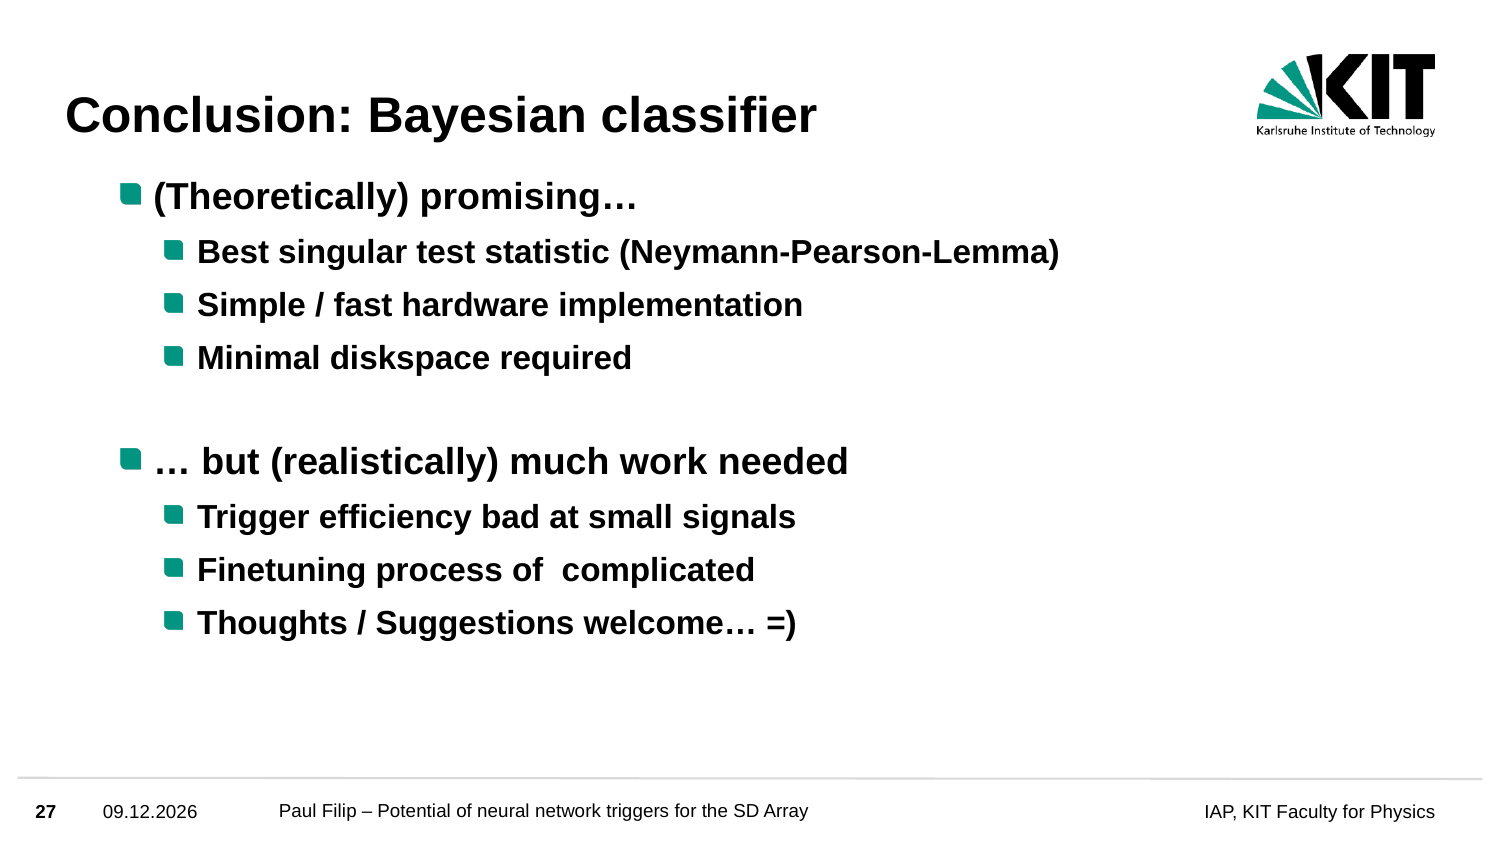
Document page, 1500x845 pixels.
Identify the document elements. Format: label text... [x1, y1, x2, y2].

picture [1257, 54, 1435, 137]
title Conclusion: Bayesian classifier [64, 48, 1192, 144]
list (Theoretically) promising… Best singular test statistic (Neymann-Pearson-Lemma) Simple / fast hardware implementation Minimal diskspace required … but (realistically) much work needed Trigger efficiency bad at small signals Finetuning process of complicated Thoughts / Suggestions welcome… =) [76, 177, 1424, 754]
